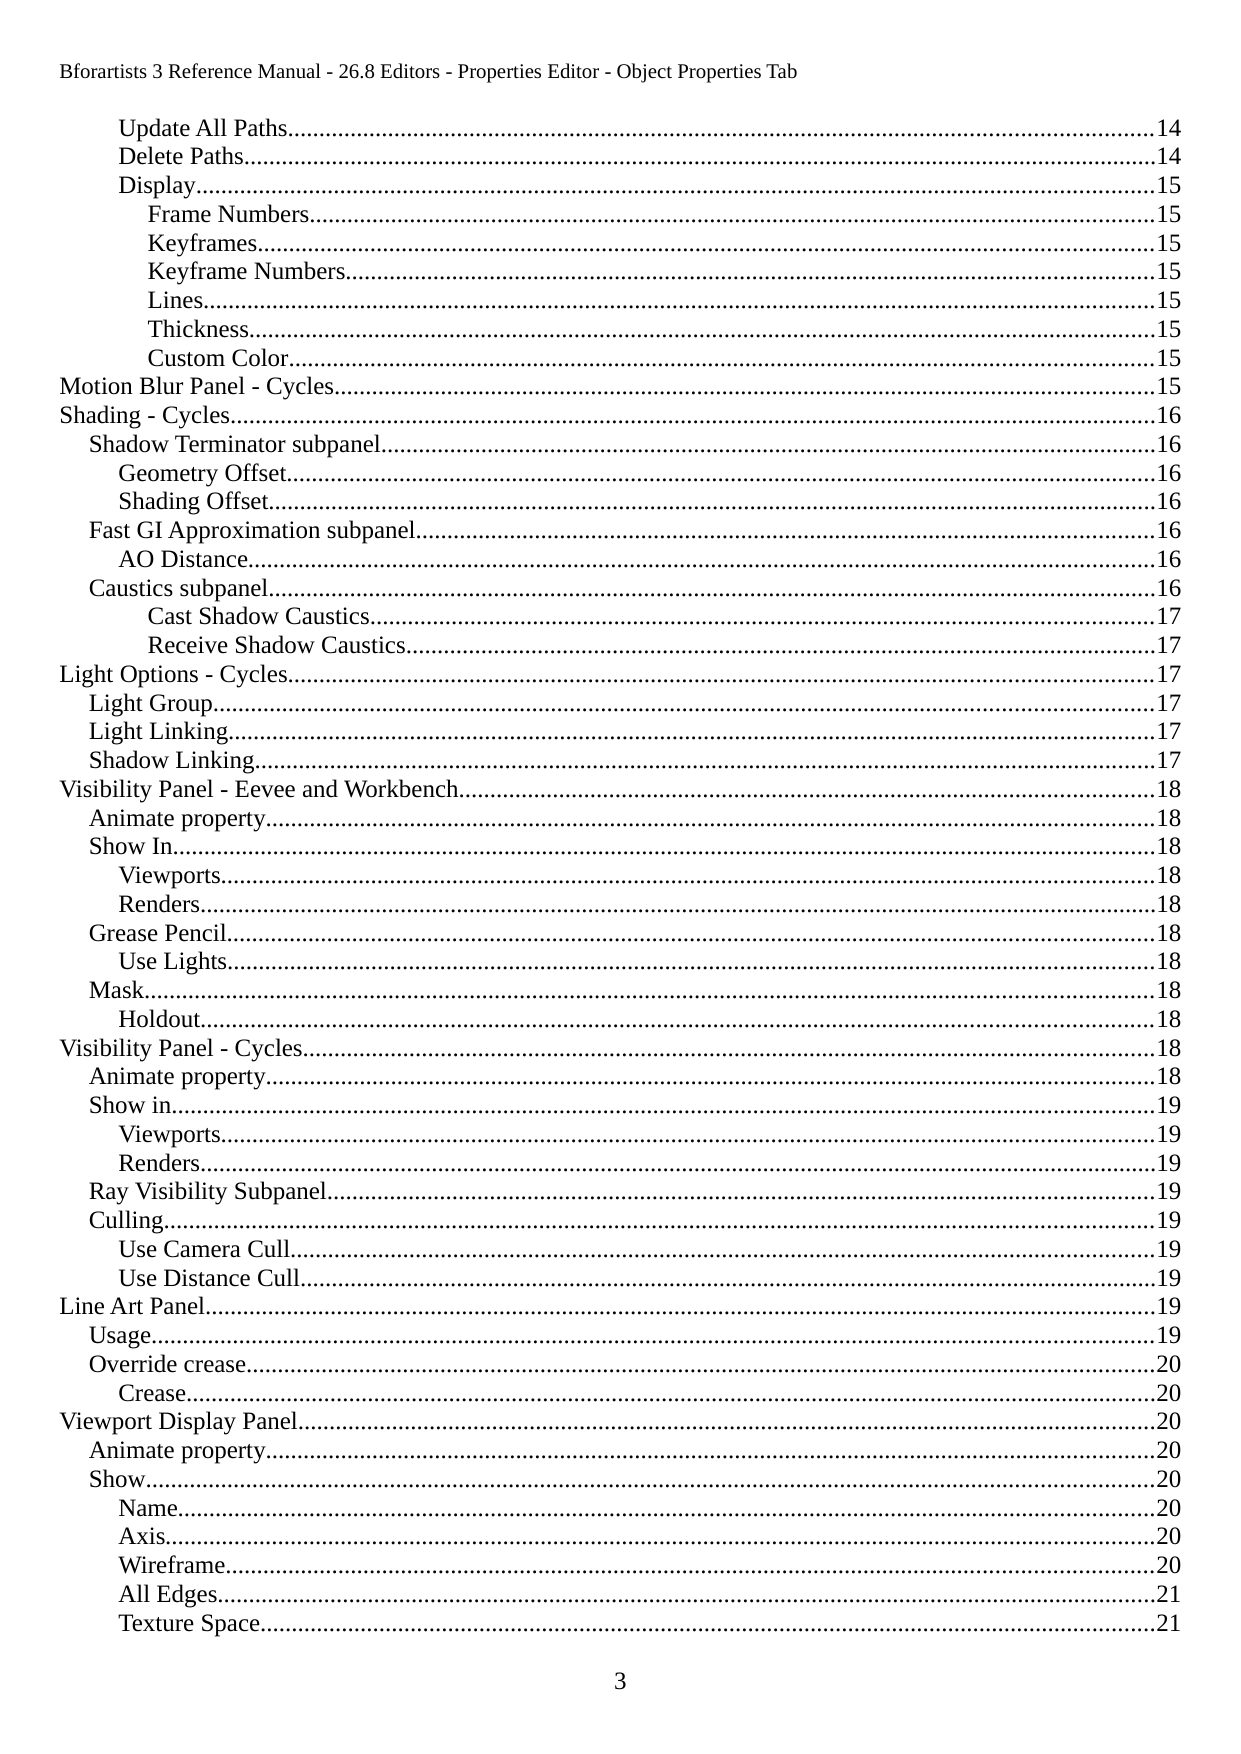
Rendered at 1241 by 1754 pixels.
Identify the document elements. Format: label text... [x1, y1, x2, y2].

text Renders 18 [118, 889, 1181, 918]
text Motion Blur Panel - Cycles 15 [59, 371, 1181, 400]
text Fast GI Approximation subpanel 16 [88, 515, 1181, 544]
text Custom Color 15 [147, 343, 1181, 371]
text Delete Paths 14 [118, 141, 1181, 170]
text Frame Numbers 15 [147, 199, 1181, 228]
text Light Linking 17 [88, 716, 1181, 745]
text Show In 18 [88, 831, 1181, 860]
text Animate property 20 [88, 1435, 1181, 1464]
text Use Camera Cull 19 [118, 1234, 1181, 1263]
text Show 20 [88, 1464, 1181, 1493]
text Viewports 19 [118, 1119, 1181, 1148]
text Update All Paths 14 [118, 113, 1181, 141]
text AO Distance 16 [118, 544, 1181, 573]
text Culling 19 [88, 1205, 1181, 1234]
text Animate property 18 [88, 1061, 1181, 1090]
text Texture Space 21 [118, 1608, 1181, 1636]
text Visibility Panel - Cycles 18 [59, 1033, 1181, 1061]
text Display 15 [118, 170, 1181, 199]
text Wireframe 20 [118, 1550, 1181, 1579]
text Keyframes 15 [147, 228, 1181, 256]
text Cast Shadow Caustics 17 [147, 601, 1181, 630]
text Shadow Terminator subpanel 16 [88, 429, 1181, 458]
text Line Art Panel 19 [59, 1291, 1181, 1320]
text Renders 19 [118, 1148, 1181, 1176]
text Viewports 18 [118, 860, 1181, 889]
text Axis 20 [118, 1521, 1181, 1550]
text Ray Visibility Subpanel 19 [88, 1176, 1181, 1205]
text Shading - Cycles 16 [59, 400, 1181, 429]
text Light Group 17 [88, 688, 1181, 716]
text Mask 18 [88, 975, 1181, 1004]
text Show in 19 [88, 1090, 1181, 1119]
text Animate property 18 [88, 803, 1181, 831]
text Name 20 [118, 1493, 1181, 1521]
text Keyframe Numbers 15 [147, 256, 1181, 285]
text Viewport Display Panel 20 [59, 1406, 1181, 1435]
text Usage 19 [88, 1320, 1181, 1349]
text Thickness 15 [147, 314, 1181, 343]
text Shading Offset 16 [118, 486, 1181, 515]
text All Edges 21 [118, 1579, 1181, 1608]
text Holdout 18 [118, 1004, 1181, 1033]
text Crease 20 [118, 1378, 1181, 1406]
text Visibility Panel - Eevee and Workbench 18 [59, 774, 1181, 803]
text Use Distance Cull 19 [118, 1263, 1181, 1291]
text Use Lights 18 [118, 946, 1181, 975]
text Light Options - Cycles 17 [59, 659, 1181, 688]
text Lines 15 [147, 285, 1181, 314]
text Caustics subpanel 16 [88, 573, 1181, 601]
text Grease Pencil 18 [88, 918, 1181, 946]
text Shadow Linking 17 [88, 745, 1181, 774]
text Receive Shadow Caustics 17 [147, 630, 1181, 659]
text Override crease 20 [88, 1349, 1181, 1378]
text Geometry Offset 16 [118, 458, 1181, 486]
